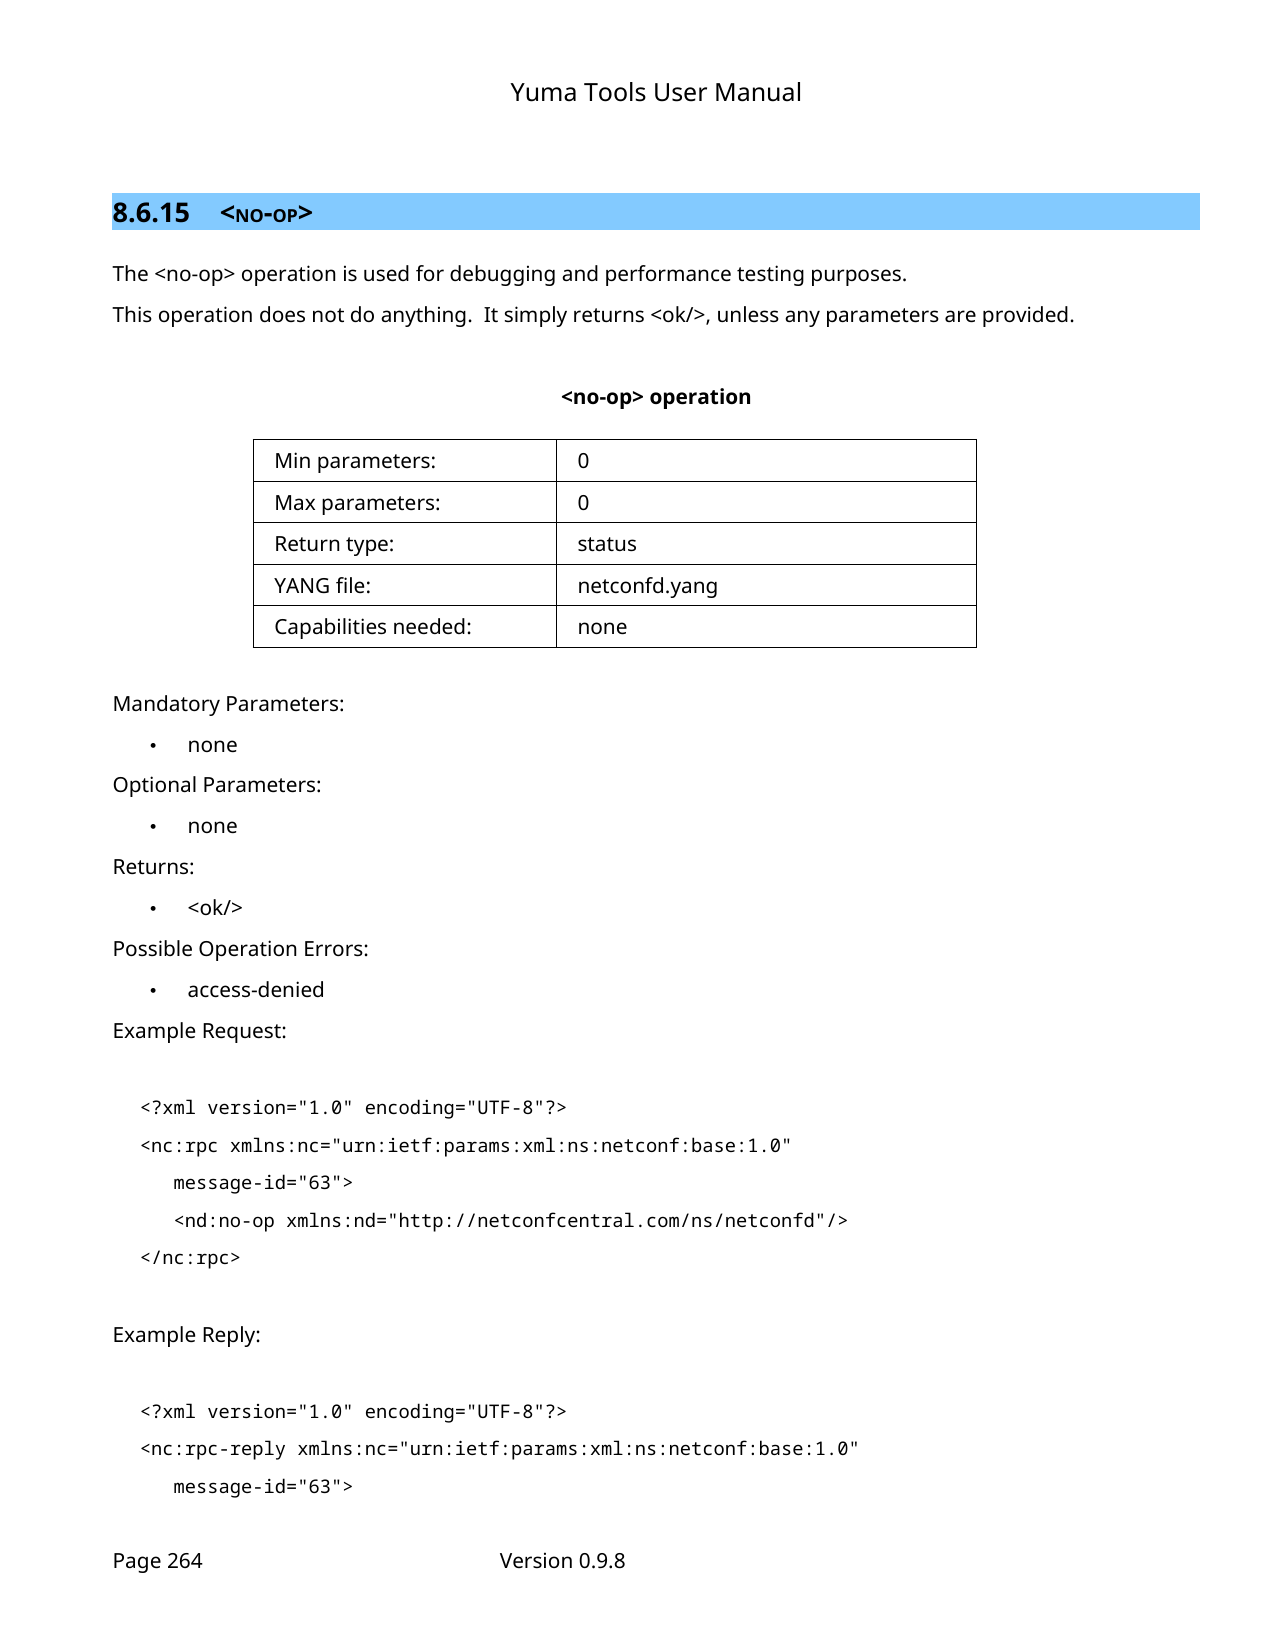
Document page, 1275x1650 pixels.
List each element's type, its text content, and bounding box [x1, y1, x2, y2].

text <?xml version="1.0" encoding="UTF-8"?> [139, 1095, 1200, 1120]
text message-id="63"> [139, 1170, 1200, 1195]
subtitle <no-op> [112, 193, 1200, 230]
table_header 0 [557, 440, 976, 481]
list none [150, 730, 1200, 758]
table_cell Return type: [254, 523, 556, 564]
text <nc:rpc xmlns:nc="urn:ietf:params:xml:ns:netconf:base:1.0" [139, 1132, 1200, 1158]
text <?xml version="1.0" encoding="UTF-8"?> [139, 1398, 1200, 1424]
list none [150, 812, 1200, 840]
text Example Request: [112, 1016, 1200, 1045]
table_cell YANG file: [254, 565, 556, 605]
list <ok/> [150, 893, 1200, 922]
text Possible Operation Errors: [112, 934, 1200, 963]
text <nc:rpc-reply xmlns:nc="urn:ietf:params:xml:ns:netconf:base:1.0" [139, 1436, 1200, 1461]
table_cell Capabilities needed: [254, 606, 556, 647]
text </nc:rpc> [139, 1245, 1200, 1270]
table_header Min parameters: [254, 440, 556, 481]
text This operation does not do anything. It simply returns <ok/>, unless any parameters are provided. [112, 300, 1200, 329]
table_cell Max parameters: [254, 482, 556, 522]
list access-denied [150, 975, 1200, 1004]
text Example Reply: [112, 1320, 1200, 1348]
text The <no-op> operation is used for debugging and performance testing purposes. [112, 259, 1200, 288]
text Optional Parameters: [112, 771, 1200, 799]
text Returns: [112, 852, 1200, 881]
subtitle <no-op> operation [127, 382, 1185, 411]
table_cell status [557, 523, 976, 564]
text Mandatory Parameters: [112, 689, 1200, 717]
text <nd:no-op xmlns:nd="http://netconfcentral.com/ns/netconfd"/> [139, 1207, 1200, 1233]
table_cell 0 [557, 482, 976, 522]
table_cell netconfd.yang [557, 565, 976, 605]
table_cell none [557, 606, 976, 647]
text message-id="63"> [139, 1473, 1200, 1499]
